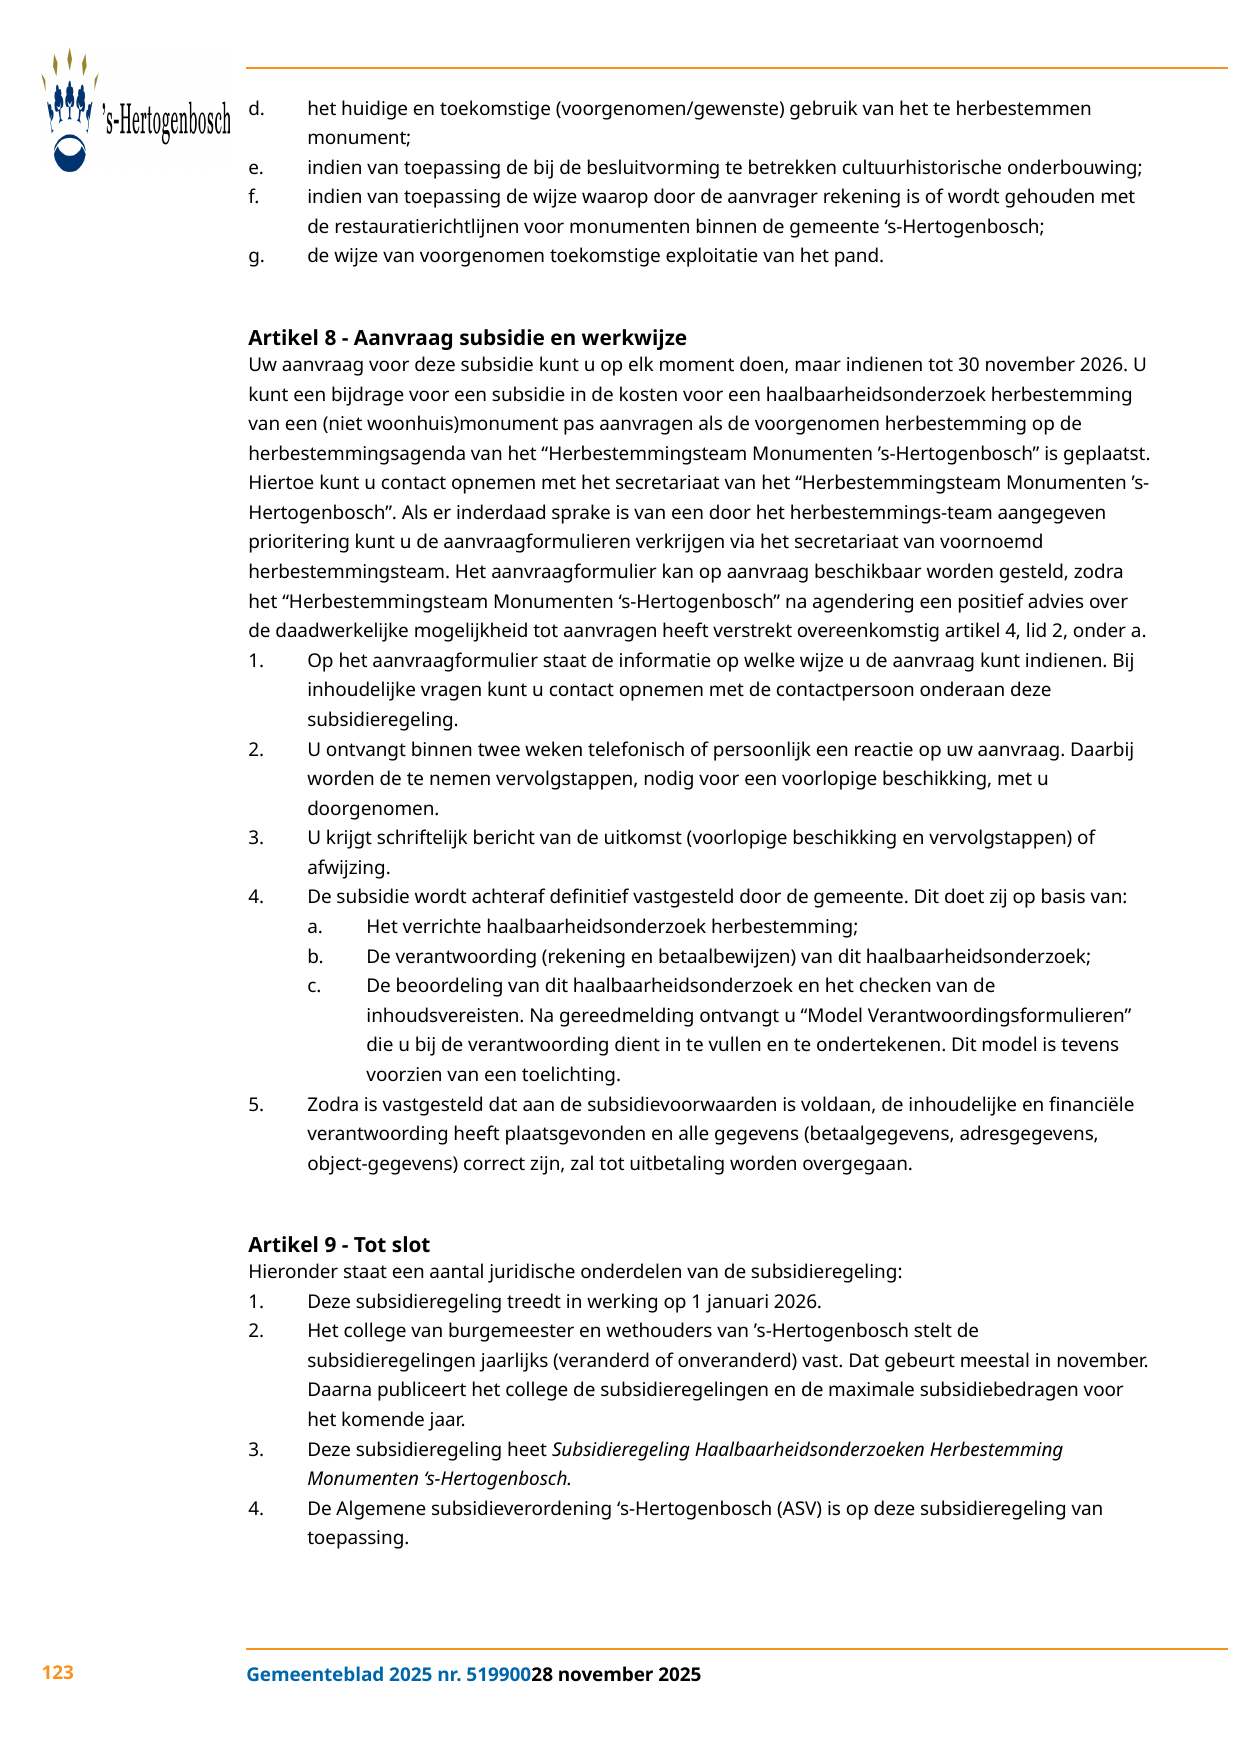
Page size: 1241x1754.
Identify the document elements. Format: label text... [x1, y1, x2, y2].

list De beoordeling van dit haalbaarheidsonderzoek en het checken van de inhoudsvereisten. Na gereedmelding ontvangt u “Model Verantwoordingsformulieren” die u bij de verantwoording dient in te vullen en te ondertekenen. Dit model is tevens voorzien van een toelichting. [307, 972, 1152, 1087]
list de wijze van voorgenomen toekomstige exploitatie van het pand. [248, 243, 1152, 268]
list indien van toepassing de bij de besluitvorming te betrekken cultuurhistorische onderbouwing; [248, 154, 1152, 180]
list het huidige en toekomstige (voorgenomen/gewenste) gebruik van het te herbestemmen monument; [248, 95, 1152, 150]
list De verantwoording (rekening en betaalbewijzen) van dit haalbaarheidsonderzoek; [307, 943, 1152, 968]
text Hieronder staat een aantal juridische onderdelen van de subsidieregeling: [248, 1258, 1152, 1284]
list Deze subsidieregeling treedt in werking op 1 januari 2026. [248, 1288, 1152, 1314]
picture [41, 47, 231, 172]
list U ontvangt binnen twee weken telefonisch of persoonlijk een reactie op uw aanvraag. Daarbij worden de te nemen vervolgstappen, nodig voor een voorlopige beschikking, met u doorgenomen. [248, 736, 1152, 821]
list U krijgt schriftelijk bericht van de uitkomst (voorlopige beschikking en vervolgstappen) of afwijzing. [248, 824, 1152, 880]
text Artikel 9 - Tot slot [248, 1230, 1152, 1258]
list Deze subsidieregeling heet Subsidieregeling Haalbaarheidsonderzoeken Herbestemming Monumenten ‘s-Hertogenbosch. [248, 1436, 1152, 1491]
text Uw aanvraag voor deze subsidie kunt u op elk moment doen, maar indienen tot 30 november 2026. U kunt een bijdrage voor een subsidie in de kosten voor een haalbaarheidsonderzoek herbestemming van een (niet woonhuis)monument pas aanvragen als de voorgenomen herbestemming op de herbestemmingsagenda van het “Herbestemmingsteam Monumenten ’s-Hertogenbosch” is geplaatst. Hiertoe kunt u contact opnemen met het secretariaat van het “Herbestemmingsteam Monumenten ’s-Hertogenbosch”. Als er inderdaad sprake is van een door het herbestemmings-team aangegeven prioritering kunt u de aanvraagformulieren verkrijgen via het secretariaat van voornoemd herbestemmingsteam. Het aanvraagformulier kan op aanvraag beschikbaar worden gesteld, zodra het “Herbestemmingsteam Monumenten ‘s-Hertogenbosch” na agendering een positief advies over de daadwerkelijke mogelijkheid tot aanvragen heeft verstrekt overeenkomstig artikel 4, lid 2, onder a. [248, 351, 1152, 643]
list Op het aanvraagformulier staat de informatie op welke wijze u de aanvraag kunt indienen. Bij inhoudelijke vragen kunt u contact opnemen met de contactpersoon onderaan deze subsidieregeling. [248, 647, 1152, 732]
list De Algemene subsidieverordening ‘s-Hertogenbosch (ASV) is op deze subsidieregeling van toepassing. [248, 1495, 1152, 1550]
text Artikel 8 - Aanvraag subsidie en werkwijze [248, 323, 1152, 351]
list De subsidie wordt achteraf definitief vastgesteld door de gemeente. Dit doet zij op basis van: [248, 884, 1152, 909]
list indien van toepassing de wijze waarop door de aanvrager rekening is of wordt gehouden met de restauratierichtlijnen voor monumenten binnen de gemeente ‘s-Hertogenbosch; [248, 183, 1152, 239]
list Zodra is vastgesteld dat aan de subsidievoorwaarden is voldaan, de inhoudelijke en financiële verantwoording heeft plaatsgevonden en alle gegevens (betaalgegevens, adresgegevens, object-gegevens) correct zijn, zal tot uitbetaling worden overgegaan. [248, 1091, 1152, 1176]
list Het college van burgemeester en wethouders van ’s-Hertogenbosch stelt de subsidieregelingen jaarlijks (veranderd of onveranderd) vast. Dat gebeurt meestal in november. Daarna publiceert het college de subsidieregelingen en de maximale subsidiebedragen voor het komende jaar. [248, 1317, 1152, 1432]
list Het verrichte haalbaarheidsonderzoek herbestemming; [307, 913, 1152, 939]
